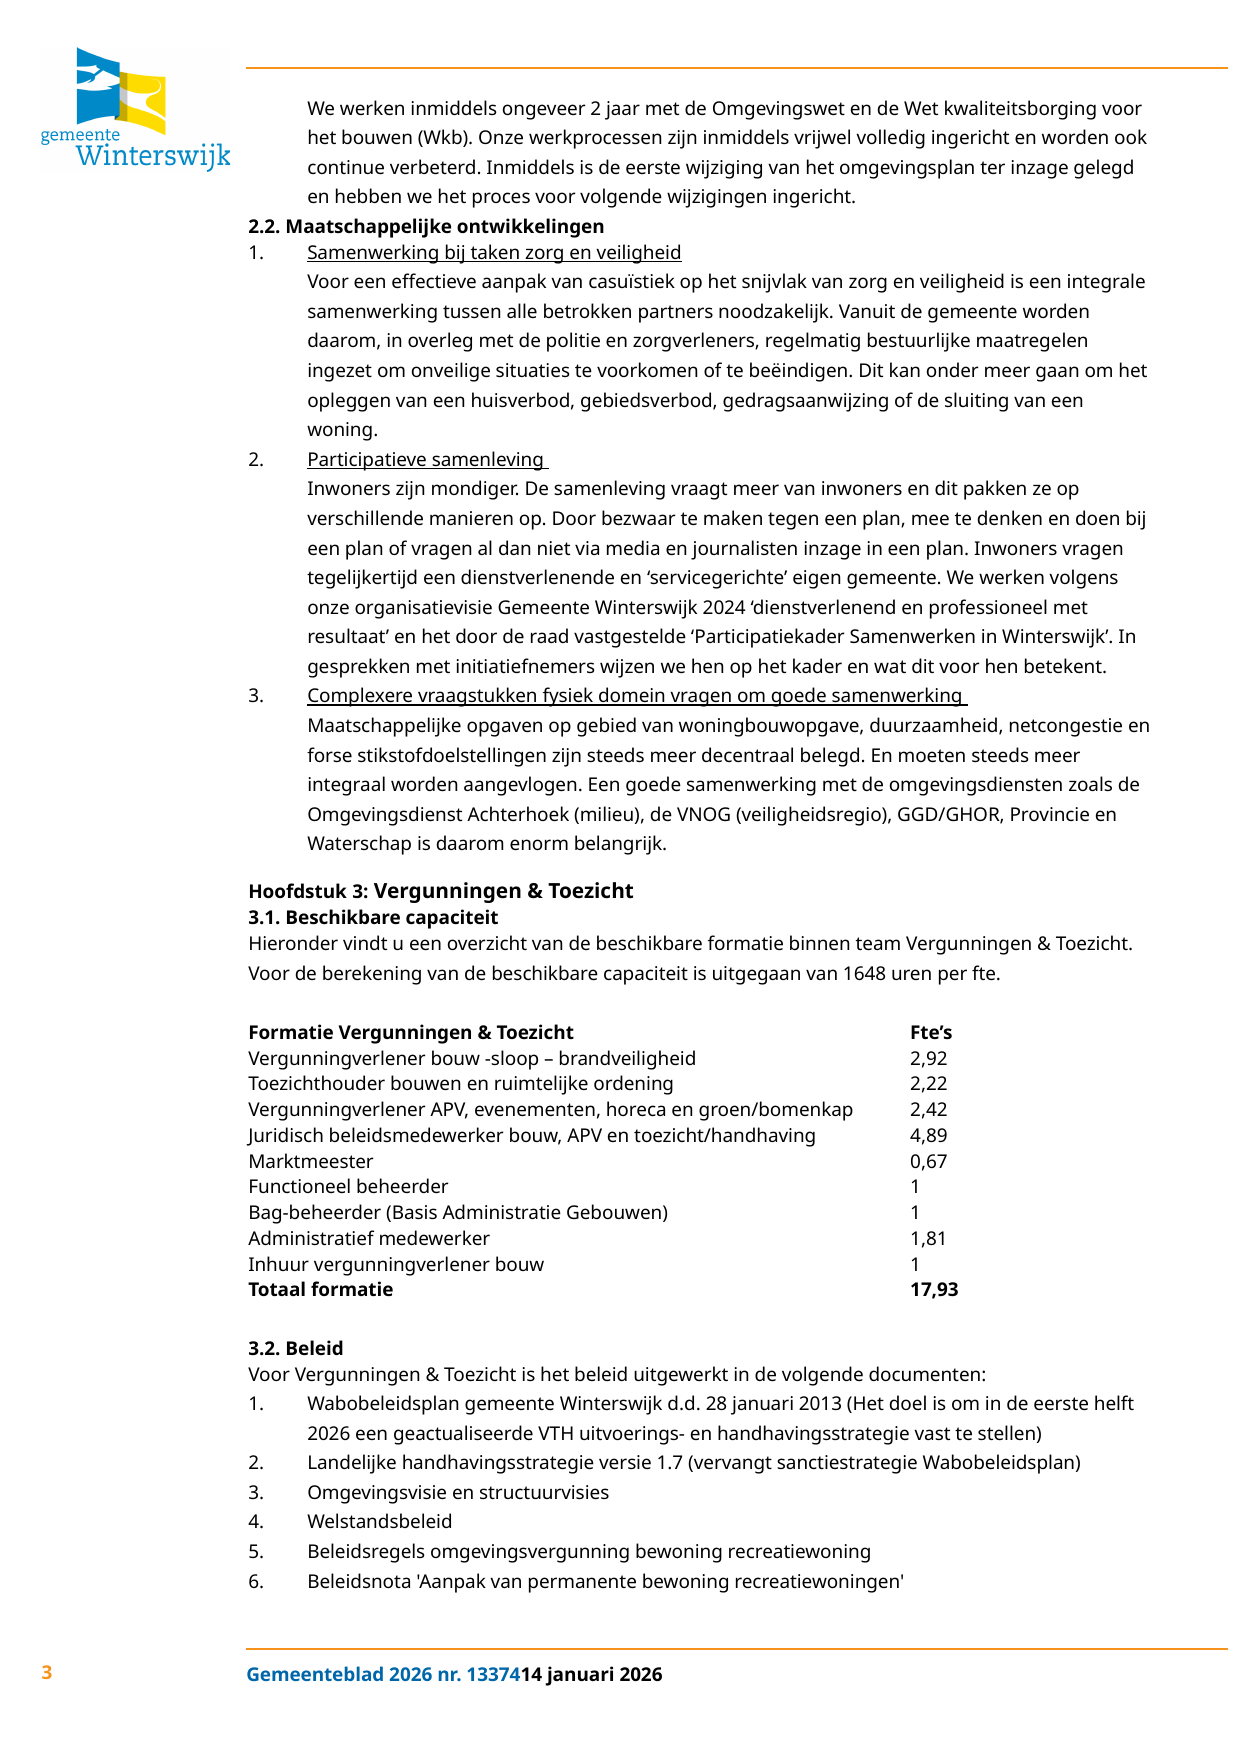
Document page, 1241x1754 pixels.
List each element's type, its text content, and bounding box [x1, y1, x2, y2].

table_cell Administratief medewerker [248, 1225, 910, 1251]
table_cell 2,22 [910, 1071, 1152, 1096]
table_cell 1,81 [910, 1225, 1152, 1251]
text 3.1. Beschikbare capaciteit [248, 904, 1152, 930]
text 2.2. Maatschappelijke ontwikkelingen [248, 213, 1152, 239]
list We werken inmiddels ongeveer 2 jaar met de Omgevingswet en de Wet kwaliteitsborging voor het bouwen (Wkb). Onze werkprocessen zijn inmiddels vrijwel volledig ingericht en worden ook continue verbeterd. Inmiddels is de eerste wijziging van het omgevingsplan ter inzage gelegd en hebben we het proces voor volgende wijzigingen ingericht. [248, 95, 1152, 209]
list Samenwerking bij taken zorg en veiligheid [248, 239, 1152, 264]
table_cell 0,67 [910, 1148, 1152, 1173]
table_cell 1 [910, 1174, 1152, 1199]
table_header Formatie Vergunningen & Toezicht [248, 1019, 910, 1045]
table_cell Vergunningverlener APV, evenementen, horeca en groen/bomenkap [248, 1096, 910, 1122]
list Participatieve samenleving [248, 446, 1152, 472]
list Welstandsbeleid [248, 1509, 1152, 1534]
text Voor Vergunningen & Toezicht is het beleid uitgewerkt in de volgende documenten: [248, 1361, 1152, 1386]
text 3.2. Beleid [248, 1335, 1152, 1361]
text Hoofdstuk 3: Vergunningen & Toezicht [248, 876, 1152, 904]
table_cell Vergunningverlener bouw -sloop – brandveiligheid [248, 1045, 910, 1071]
picture [225, 153, 231, 162]
list Maatschappelijke opgaven op gebied van woningbouwopgave, duurzaamheid, netcongestie en forse stikstofdoelstellingen zijn steeds meer decentraal belegd. En moeten steeds meer integraal worden aangevlogen. Een goede samenwerking met de omgevingsdiensten zoals de Omgevingsdienst Achterhoek (milieu), de VNOG (veiligheidsregio), GGD/GHOR, Provincie en Waterschap is daarom enorm belangrijk. [248, 712, 1152, 856]
table_cell 2,42 [910, 1096, 1152, 1122]
list Beleidsregels omgevingsvergunning bewoning recreatiewoning [248, 1538, 1152, 1564]
list Wabobeleidsplan gemeente Winterswijk d.d. 28 januari 2013 (Het doel is om in de eerste helft 2026 een geactualiseerde VTH uitvoerings- en handhavingsstrategie vast te stellen) [248, 1390, 1152, 1446]
table_cell Functioneel beheerder [248, 1174, 910, 1199]
table_cell Toezichthouder bouwen en ruimtelijke ordening [248, 1071, 910, 1096]
list Beleidsnota 'Aanpak van permanente bewoning recreatiewoningen' [248, 1568, 1152, 1593]
table_header Fte’s [910, 1019, 1152, 1045]
text Hieronder vindt u een overzicht van de beschikbare formatie binnen team Vergunningen & Toezicht. Voor de berekening van de beschikbare capaciteit is uitgegaan van 1648 uren per fte. [248, 930, 1152, 986]
table_cell Bag-beheerder (Basis Administratie Gebouwen) [248, 1199, 910, 1225]
table_cell 4,89 [910, 1122, 1152, 1148]
list Inwoners zijn mondiger. De samenleving vraagt meer van inwoners en dit pakken ze op verschillende manieren op. Door bezwaar te maken tegen een plan, mee te denken en doen bij een plan of vragen al dan niet via media en journalisten inzage in een plan. Inwoners vragen tegelijkertijd een dienstverlenende en ‘servicegerichte’ eigen gemeente. We werken volgens onze organisatievisie Gemeente Winterswijk 2024 ‘dienstverlenend en professioneel met resultaat’ en het door de raad vastgestelde ‘Participatiekader Samenwerken in Winterswijk’. In gesprekken met initiatiefnemers wijzen we hen op het kader en wat dit voor hen betekent. [248, 476, 1152, 679]
list Complexere vraagstukken fysiek domein vragen om goede samenwerking [248, 683, 1152, 708]
table_cell Juridisch beleidsmedewerker bouw, APV en toezicht/handhaving [248, 1122, 910, 1148]
table_cell 1 [910, 1199, 1152, 1225]
table_cell Marktmeester [248, 1148, 910, 1173]
picture [41, 47, 231, 172]
table_cell 17,93 [910, 1276, 1152, 1302]
list Voor een effectieve aanpak van casuïstiek op het snijvlak van zorg en veiligheid is een integrale samenwerking tussen alle betrokken partners noodzakelijk. Vanuit de gemeente worden daarom, in overleg met de politie en zorgverleners, regelmatig bestuurlijke maatregelen ingezet om onveilige situaties te voorkomen of te beëindigen. Dit kan onder meer gaan om het opleggen van een huisverbod, gebiedsverbod, gedragsaanwijzing of de sluiting van een woning. [248, 268, 1152, 442]
table_cell Inhuur vergunningverlener bouw [248, 1251, 910, 1276]
list Landelijke handhavingsstrategie versie 1.7 (vervangt sanctiestrategie Wabobeleidsplan) [248, 1449, 1152, 1475]
list Omgevingsvisie en structuurvisies [248, 1479, 1152, 1505]
table_cell Totaal formatie [248, 1276, 910, 1302]
table_cell 1 [910, 1251, 1152, 1276]
table_cell 2,92 [910, 1045, 1152, 1071]
